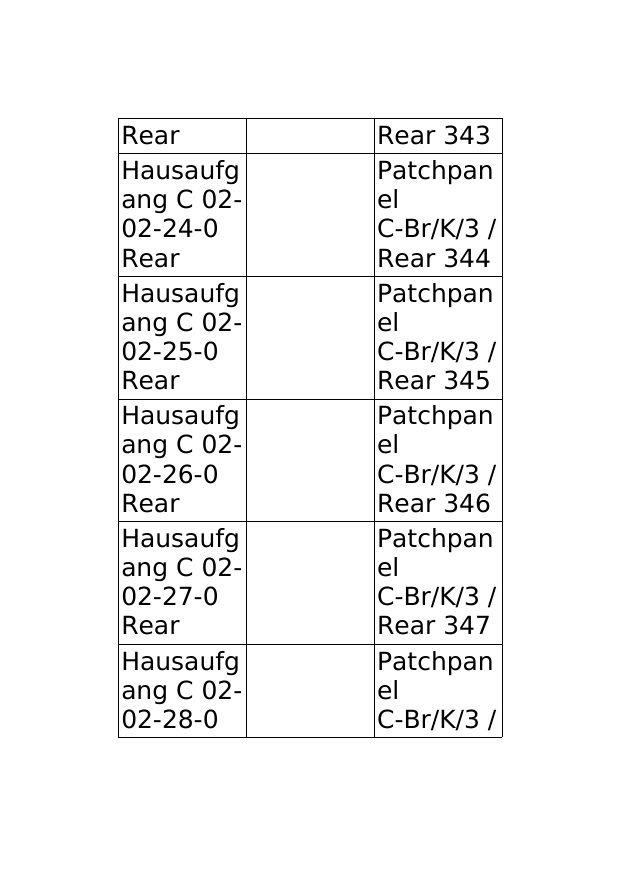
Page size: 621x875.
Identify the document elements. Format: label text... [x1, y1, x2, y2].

table_cell [247, 645, 374, 737]
table_cell Hausaufgang C 02-02-27-0 Rear [119, 522, 246, 644]
table_cell Patchpanel C-Br/K/3 / Rear 345 [375, 277, 502, 398]
table_cell [247, 119, 374, 153]
table_cell Patchpanel C-Br/K/3 / Rear 347 [375, 522, 502, 644]
table_cell Hausaufgang C 02-02-24-0 Rear [119, 154, 246, 276]
table_cell Hausaufgang C 02-02-25-0 Rear [119, 277, 246, 398]
table_cell Hausaufgang C 02-02-28-0 [119, 645, 246, 737]
table_cell [247, 154, 374, 276]
table_cell Rear 343 [375, 119, 502, 153]
table_cell [247, 400, 374, 521]
table_cell Patchpanel C-Br/K/3 / Rear 346 [375, 400, 502, 521]
table_cell Rear [119, 119, 246, 153]
table_cell [247, 522, 374, 644]
table_cell Hausaufgang C 02-02-26-0 Rear [119, 400, 246, 521]
table_cell [247, 277, 374, 398]
table_cell Patchpanel C-Br/K/3 / [375, 645, 502, 737]
table_cell Patchpanel C-Br/K/3 / Rear 344 [375, 154, 502, 276]
